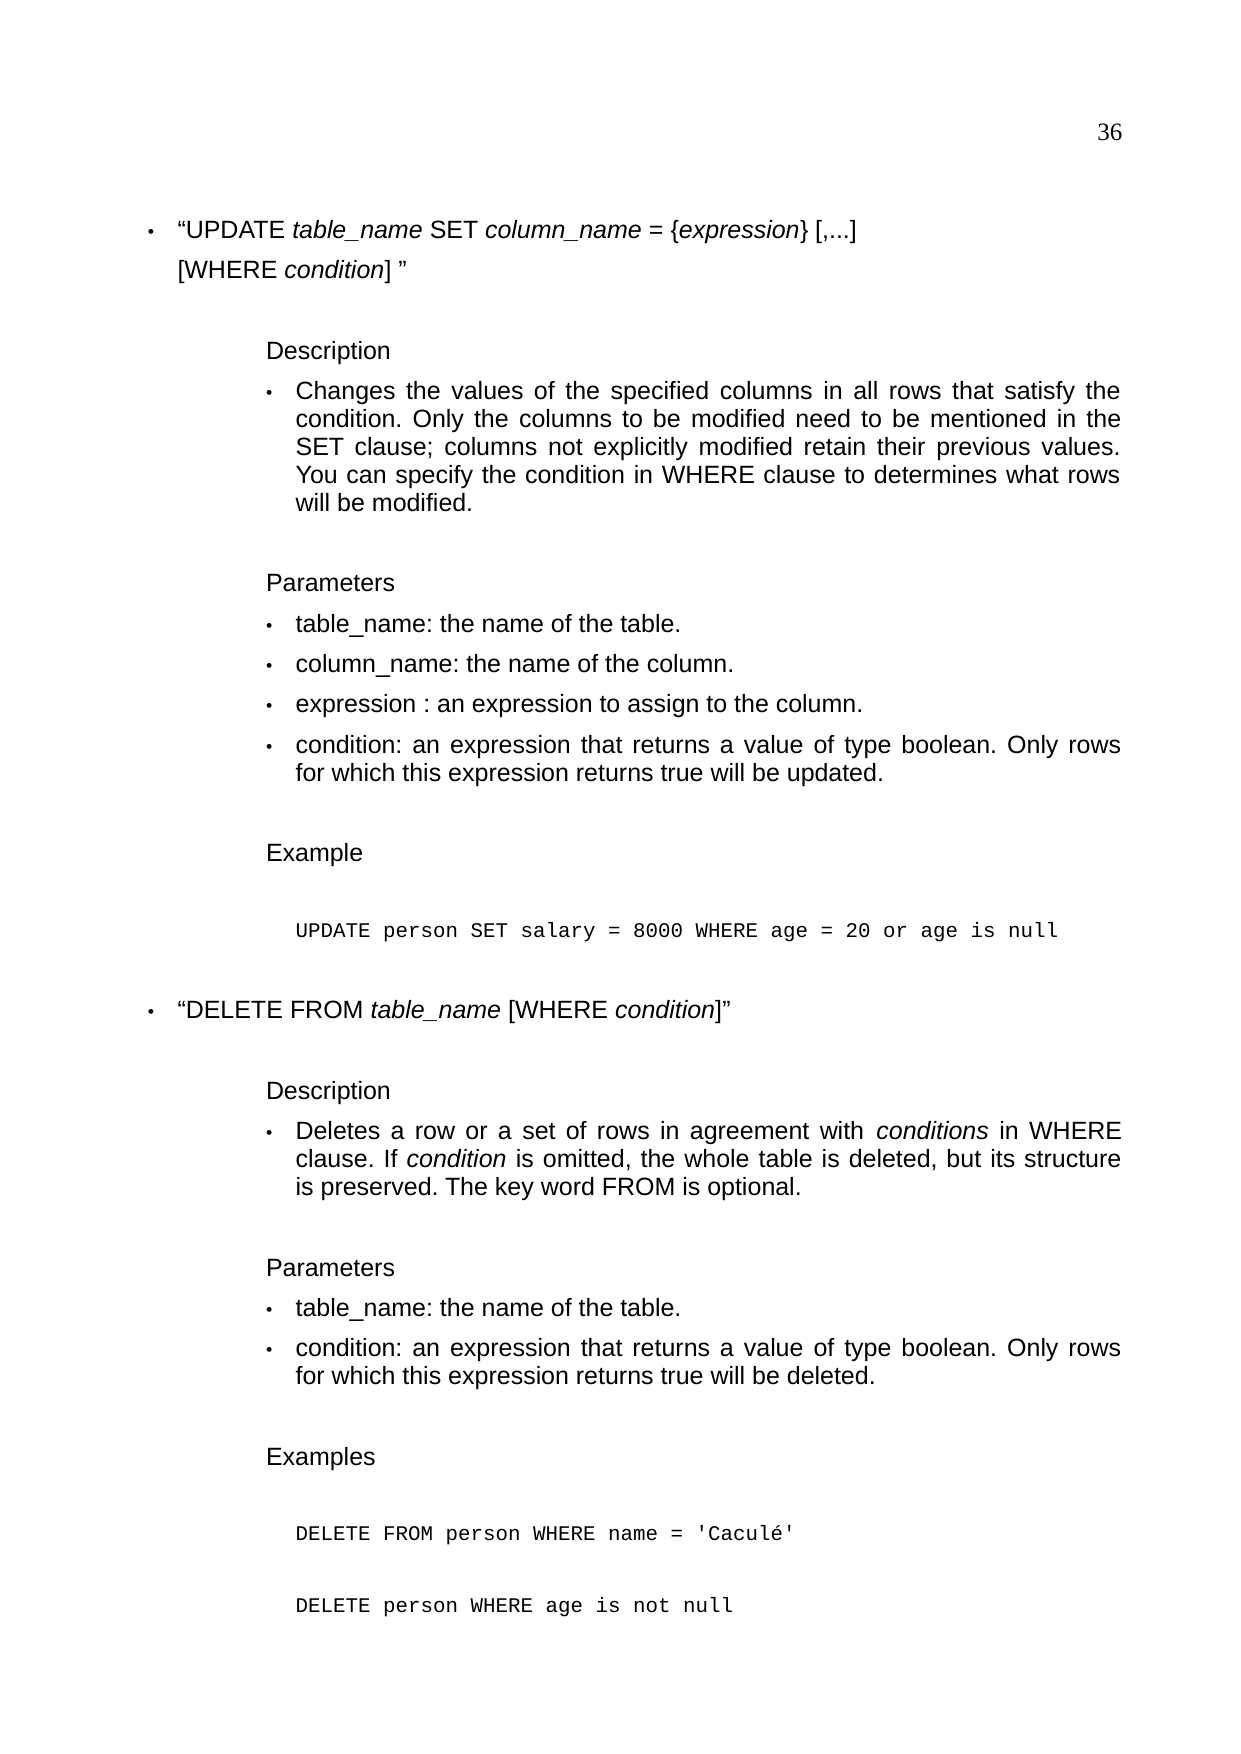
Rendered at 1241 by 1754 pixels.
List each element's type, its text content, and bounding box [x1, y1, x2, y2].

list Deletes a row or a set of rows in agreement with conditions in WHERE clause. If condition is omitted, the whole table is deleted, but its structure is preserved. The key word FROM is optional. [266, 1117, 1122, 1201]
list Description [236, 337, 1122, 364]
list Parameters [236, 569, 1122, 597]
list “UPDATE table_name SET column_name = {expression} [,...] [148, 216, 1122, 243]
list Changes the values of the specified columns in all rows that satisfy the condition. Only the columns to be modified need to be mentioned in the SET clause; columns not explicitly modified retain their previous values. You can specify the condition in WHERE clause to determines what rows will be modified. [266, 377, 1122, 516]
list DELETE FROM person WHERE name = 'Caculé' [266, 1523, 1122, 1547]
list condition: an expression that returns a value of type boolean. Only rows for which this expression returns true will be deleted. [266, 1334, 1122, 1390]
list expression : an expression to assign to the column. [266, 690, 1122, 718]
list Description [236, 1077, 1122, 1104]
list condition: an expression that returns a value of type boolean. Only rows for which this expression returns true will be updated. [266, 730, 1122, 786]
list table_name: the name of the table. [266, 609, 1122, 637]
list Parameters [236, 1253, 1122, 1281]
list Example [236, 839, 1122, 867]
list DELETE person WHERE age is not null [266, 1595, 1122, 1619]
list [WHERE condition] ” [148, 256, 1122, 284]
list column_name: the name of the column. [266, 650, 1122, 678]
list UPDATE person SET salary = 8000 WHERE age = 20 or age is null [266, 919, 1122, 943]
list Examples [236, 1442, 1122, 1470]
list “DELETE FROM table_name [WHERE condition]” [148, 996, 1122, 1024]
list table_name: the name of the table. [266, 1294, 1122, 1322]
